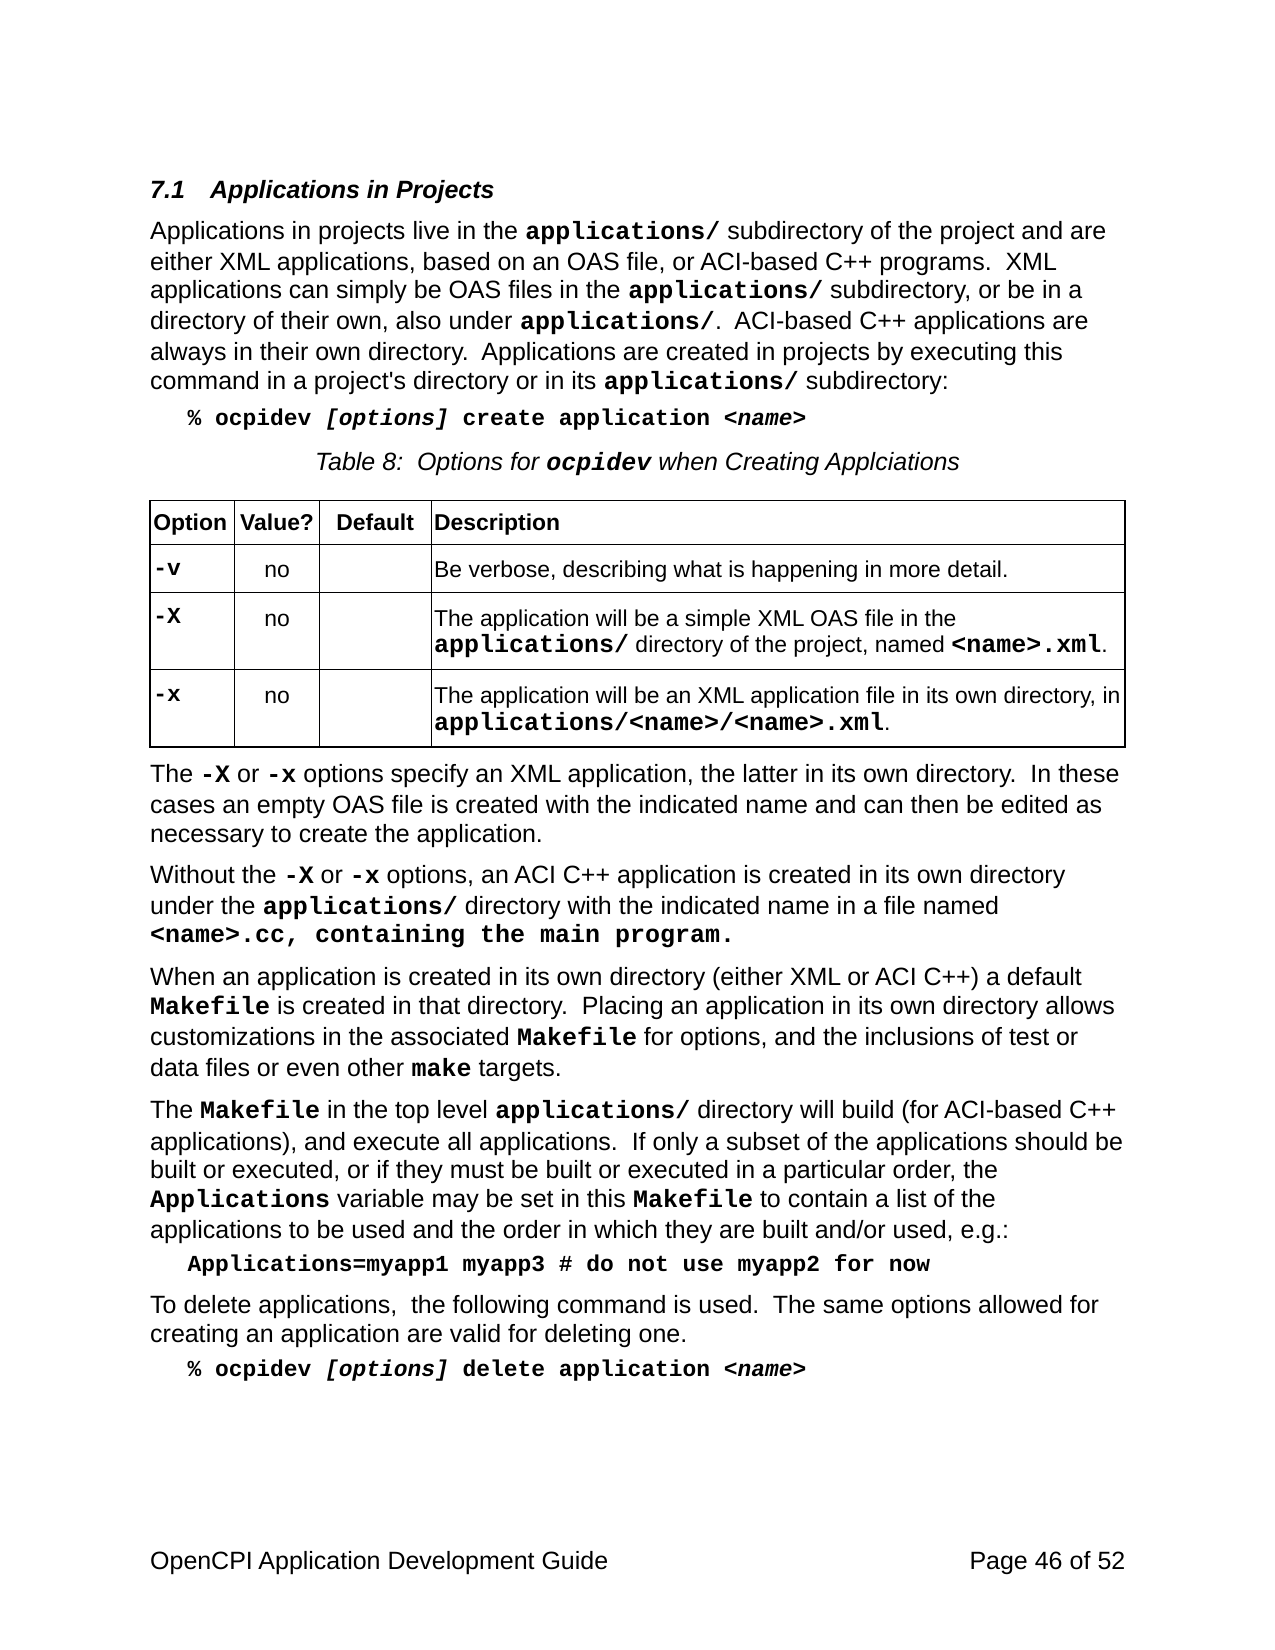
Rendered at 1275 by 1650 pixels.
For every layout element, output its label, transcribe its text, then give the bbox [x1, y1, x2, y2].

table_cell The application will be a simple XML OAS file in the applications/ directory of the project, named <name>.xml. [432, 593, 1124, 669]
text The Makefile in the top level applications/ directory will build (for ACI-based C++ applications), and execute all applications. If only a subset of the applications should be built or executed, or if they must be built or executed in a particular order, the Applications variable may be set in this Makefile to contain a list of the applications to be used and the order in which they are built and/or used, e.g.: [150, 1096, 1125, 1244]
subtitle Applications in Projects [150, 175, 1125, 204]
text Without the -X or -x options, an ACI C++ application is created in its own directory under the applications/ directory with the indicated name in a file named <name>.cc, containing the main program. [150, 860, 1125, 950]
text Table 8: Options for ocpidev when Creating Applciations [150, 447, 1125, 478]
table_cell -x [151, 670, 234, 746]
table_header Option [151, 501, 234, 543]
table_cell no [235, 670, 319, 746]
table_cell The application will be an XML application file in its own directory, in applications/<name>/<name>.xml. [432, 670, 1124, 746]
text When an application is created in its own directory (either XML or ACI C++) a default Makefile is created in that directory. Placing an application in its own directory allows customizations in the associated Makefile for options, and the inclusions of test or data files or even other make targets. [150, 962, 1125, 1083]
table_cell -X [151, 593, 234, 669]
table_cell no [235, 545, 319, 592]
table_cell no [235, 593, 319, 669]
table_cell -v [151, 545, 234, 592]
table_cell [320, 670, 431, 746]
text % ocpidev [options] create application <name> [187, 406, 1125, 432]
table_cell [320, 545, 431, 592]
table_header Default [320, 501, 431, 543]
text % ocpidev [options] delete application <name> [187, 1357, 1125, 1383]
table_header Value? [235, 501, 319, 543]
table_cell [320, 593, 431, 669]
text Applications in projects live in the applications/ subdirectory of the project and are either XML applications, based on an OAS file, or ACI-based C++ programs. XML applications can simply be OAS files in the applications/ subdirectory, or be in a directory of their own, also under applications/. ACI-based C++ applications are always in their own directory. Applications are created in projects by executing this command in a project's directory or in its applications/ subdirectory: [150, 216, 1125, 397]
table_header Description [432, 501, 1124, 543]
text Applications=myapp1 myapp3 # do not use myapp2 for now [187, 1253, 1125, 1278]
table_cell Be verbose, describing what is happening in more detail. [432, 545, 1124, 592]
text The -X or -x options specify an XML application, the latter in its own directory. In these cases an empty OAS file is created with the indicated name and can then be edited as necessary to create the application. [150, 759, 1125, 848]
text To delete applications, the following command is used. The same options allowed for creating an application are valid for deleting one. [150, 1291, 1125, 1348]
